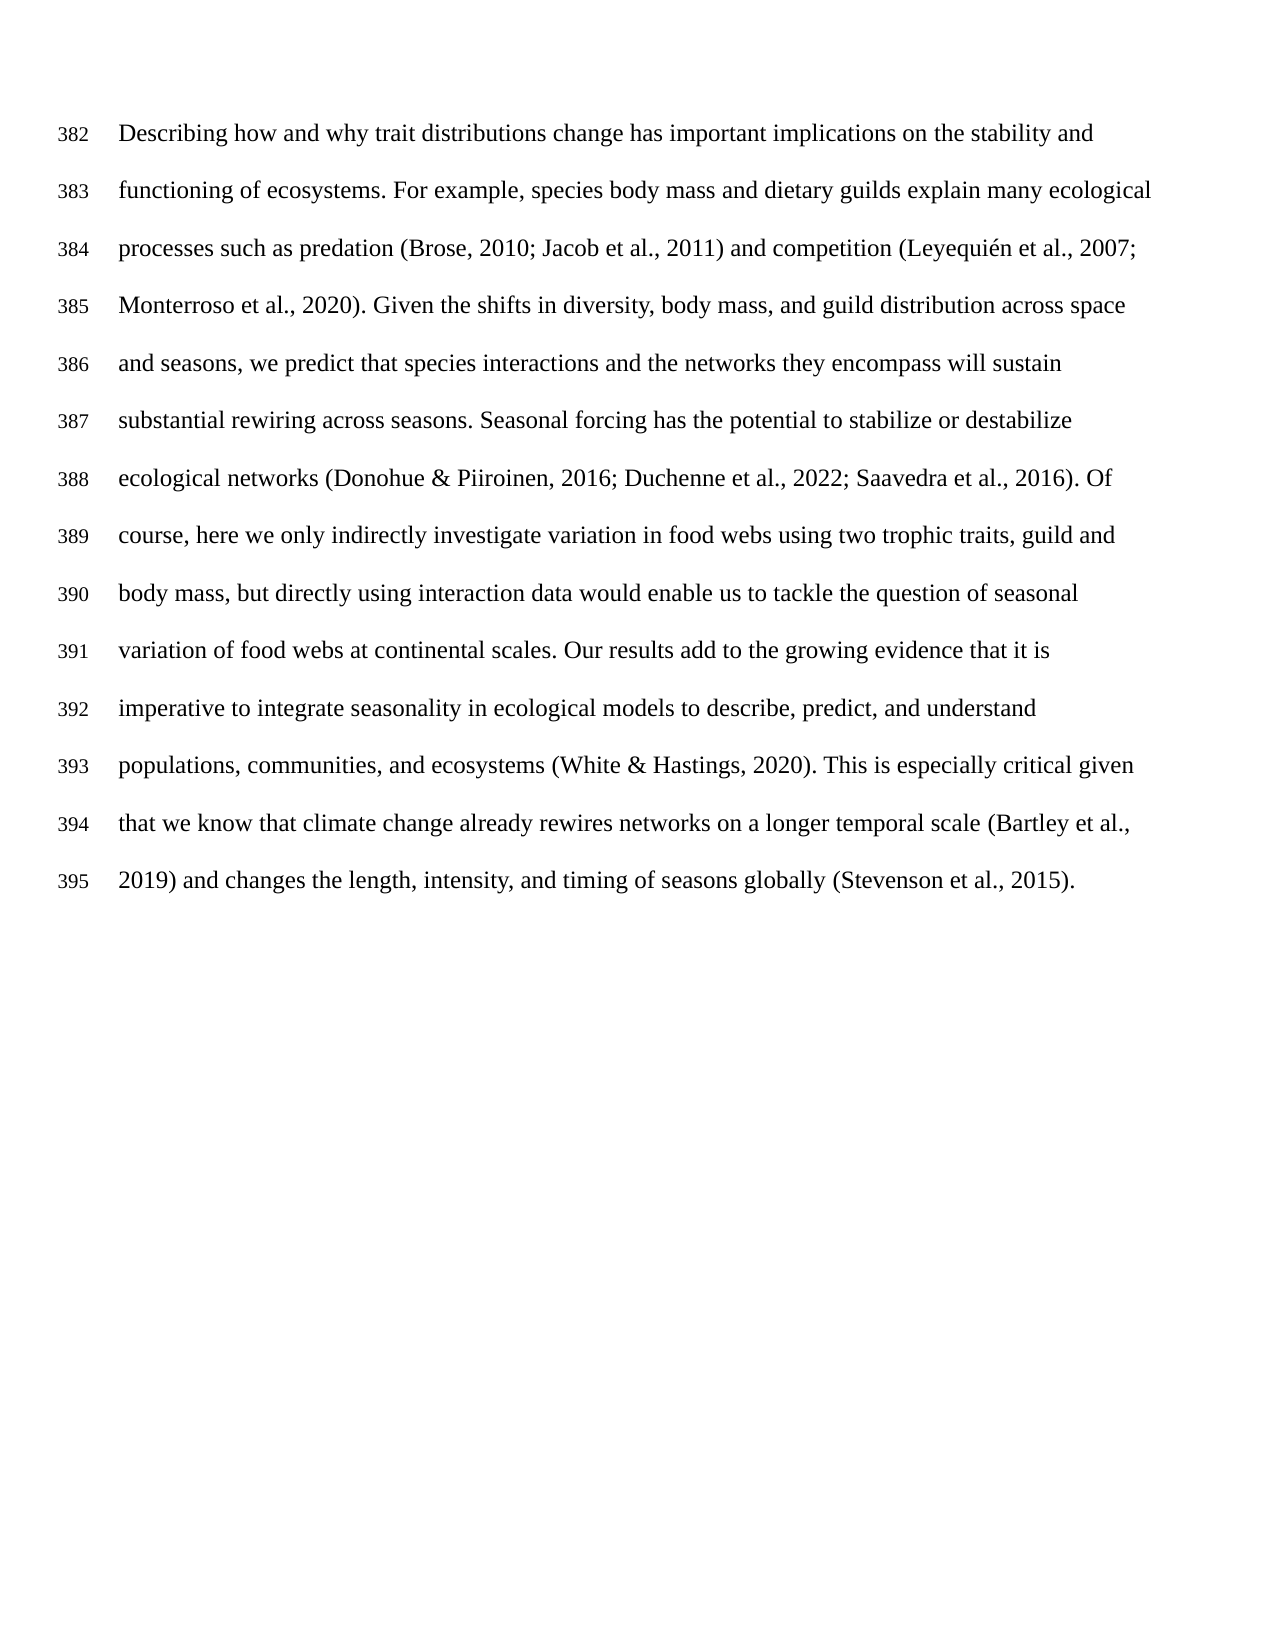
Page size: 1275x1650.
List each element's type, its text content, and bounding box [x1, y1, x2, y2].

text Describing how and why trait distributions change has important implications on the stability and functioning of ecosystems. For example, species body mass and dietary guilds explain many ecological processes such as predation (Brose, 2010; Jacob et al., 2011) and competition (Leyequién et al., 2007; Monterroso et al., 2020). Given the shifts in diversity, body mass, and guild distribution across space and seasons, we predict that species interactions and the networks they encompass will sustain substantial rewiring across seasons. Seasonal forcing has the potential to stabilize or destabilize ecological networks (Donohue & Piiroinen, 2016; Duchenne et al., 2022; Saavedra et al., 2016). Of course, here we only indirectly investigate variation in food webs using two trophic traits, guild and body mass, but directly using interaction data would enable us to tackle the question of seasonal variation of food webs at continental scales. Our results add to the growing evidence that it is imperative to integrate seasonality in ecological models to describe, predict, and understand populations, communities, and ecosystems (White & Hastings, 2020). This is especially critical given that we know that climate change already rewires networks on a longer temporal scale (Bartley et al., 2019) and changes the length, intensity, and timing of seasons globally (Stevenson et al., 2015). [118, 118, 1157, 894]
